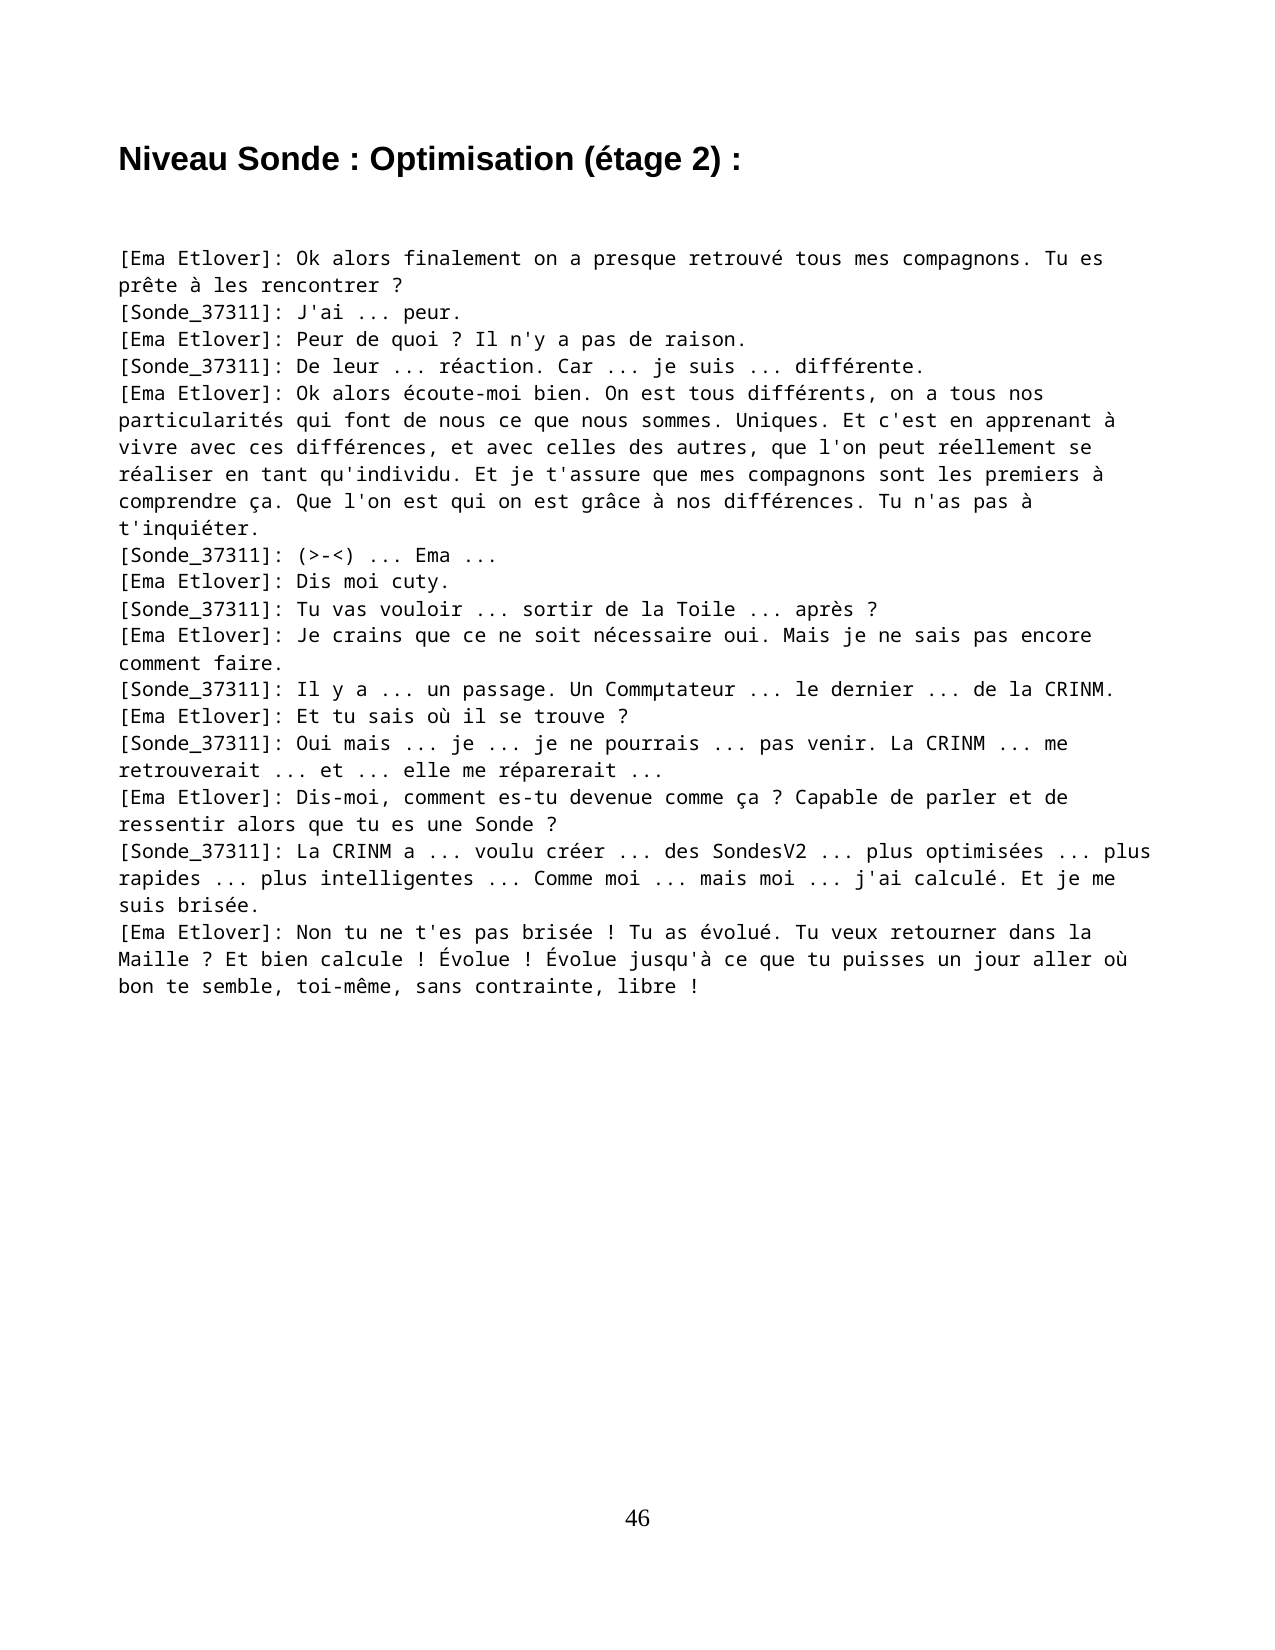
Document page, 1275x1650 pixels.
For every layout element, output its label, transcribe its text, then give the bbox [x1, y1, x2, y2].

text [Sonde_37311]: Tu vas vouloir ... sortir de la Toile ... après ? [118, 595, 1157, 622]
text [Ema Etlover]: Et tu sais où il se trouve ? [118, 703, 1157, 730]
subtitle Niveau Sonde : Optimisation (étage 2) : [118, 139, 1157, 178]
text [Ema Etlover]: Ok alors écoute-moi bien. On est tous différents, on a tous nos particularités qui font de nous ce que nous sommes. Uniques. Et c'est en apprenant à vivre avec ces différences, et avec celles des autres, que l'on peut réellement se réaliser en tant qu'individu. Et je t'assure que mes compagnons sont les premiers à comprendre ça. Que l'on est qui on est grâce à nos différences. Tu n'as pas à t'inquiéter. [118, 379, 1157, 541]
text [Sonde_37311]: J'ai ... peur. [118, 298, 1157, 325]
text [Sonde_37311]: (>-<) ... Ema ... [118, 541, 1157, 568]
text [Ema Etlover]: Peur de quoi ? Il n'y a pas de raison. [118, 325, 1157, 352]
text [Ema Etlover]: Ok alors finalement on a presque retrouvé tous mes compagnons. Tu es prête à les rencontrer ? [118, 244, 1157, 298]
text [Sonde_37311]: La CRINM a ... voulu créer ... des SondesV2 ... plus optimisées ... plus rapides ... plus intelligentes ... Comme moi ... mais moi ... j'ai calculé. Et je me suis brisée. [118, 838, 1157, 918]
text [Ema Etlover]: Dis moi cuty. [118, 568, 1157, 595]
text [Ema Etlover]: Non tu ne t'es pas brisée ! Tu as évolué. Tu veux retourner dans la Maille ? Et bien calcule ! Évolue ! Évolue jusqu'à ce que tu puisses un jour aller où bon te semble, toi-même, sans contrainte, libre ! [118, 918, 1157, 999]
text [Sonde_37311]: Il y a ... un passage. Un Commµtateur ... le dernier ... de la CRINM. [118, 676, 1157, 703]
text [Sonde_37311]: Oui mais ... je ... je ne pourrais ... pas venir. La CRINM ... me retrouverait ... et ... elle me réparerait ... [118, 730, 1157, 784]
text [Ema Etlover]: Dis-moi, comment es-tu devenue comme ça ? Capable de parler et de ressentir alors que tu es une Sonde ? [118, 784, 1157, 838]
text [Ema Etlover]: Je crains que ce ne soit nécessaire oui. Mais je ne sais pas encore comment faire. [118, 622, 1157, 676]
text [Sonde_37311]: De leur ... réaction. Car ... je suis ... différente. [118, 352, 1157, 379]
